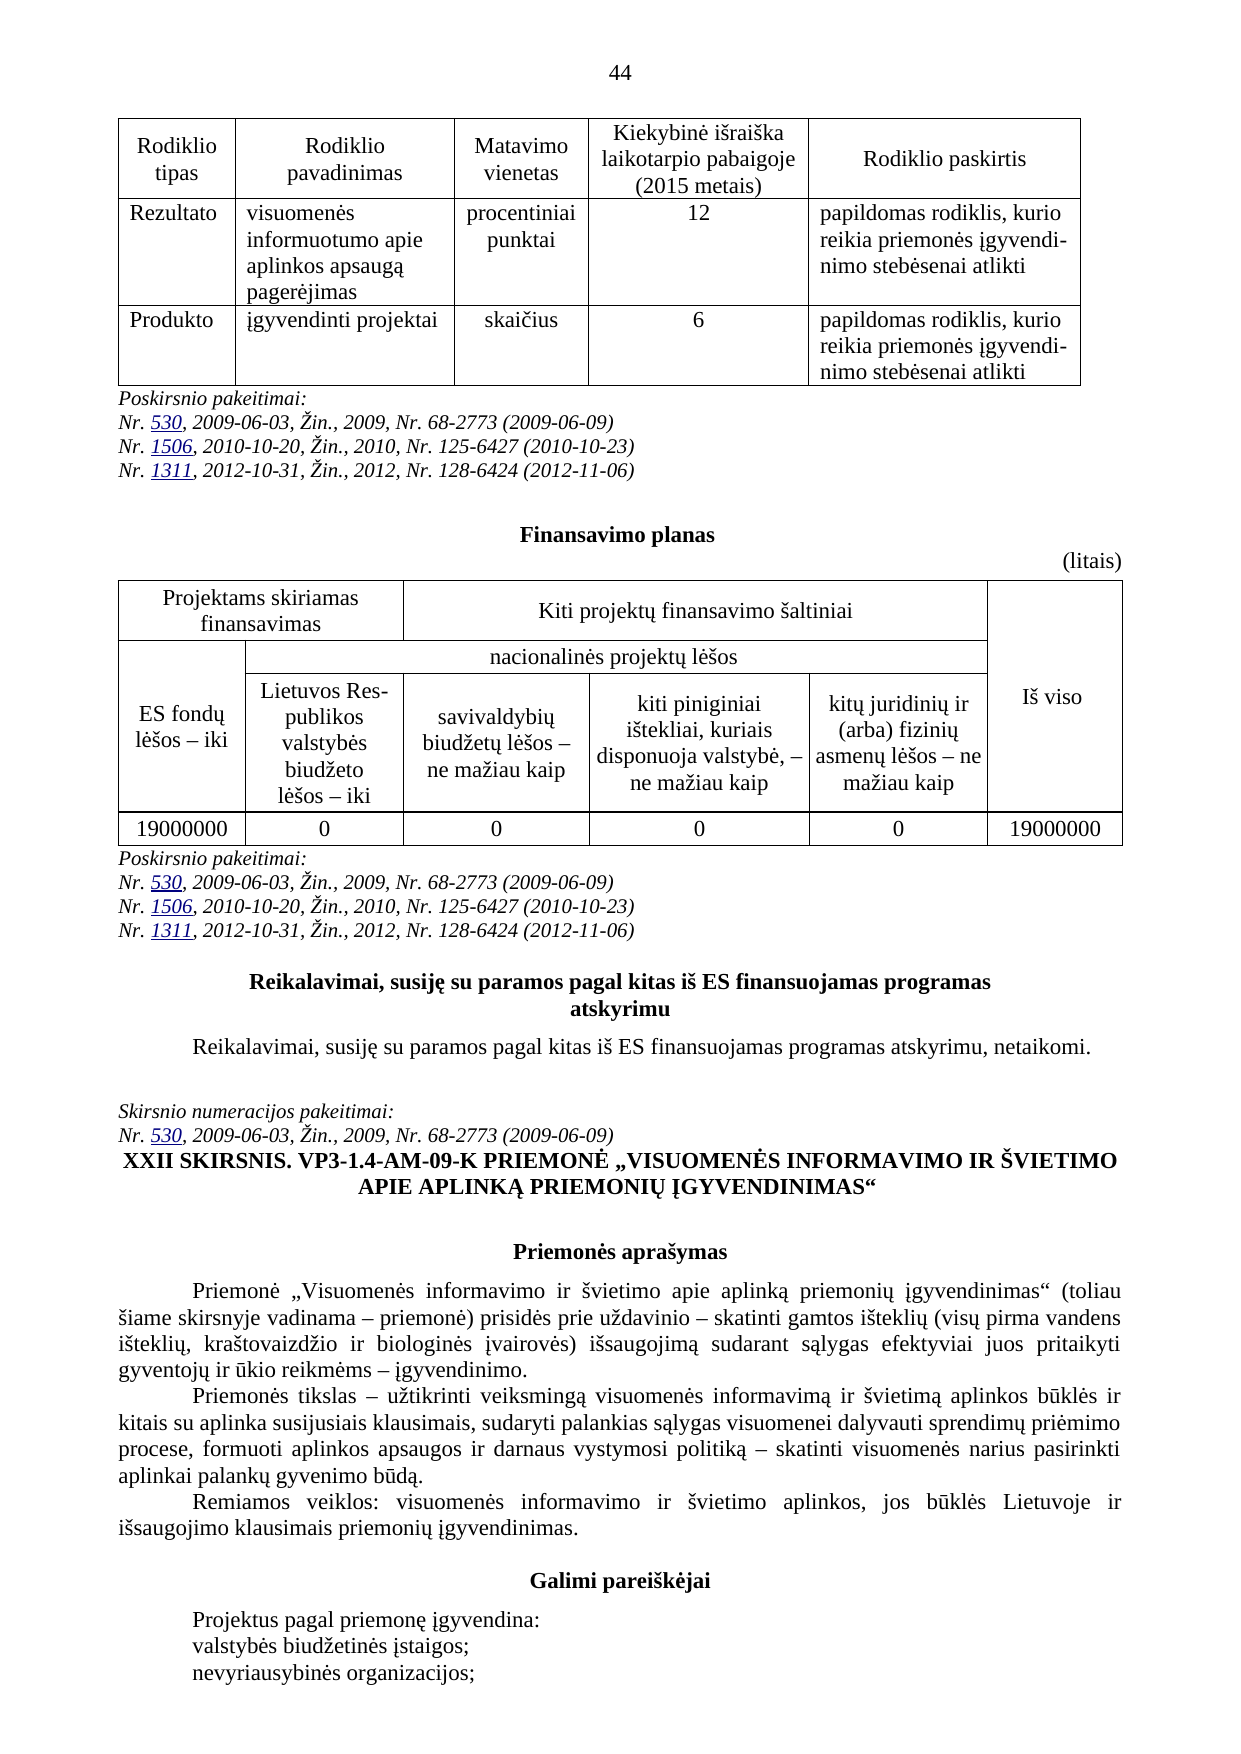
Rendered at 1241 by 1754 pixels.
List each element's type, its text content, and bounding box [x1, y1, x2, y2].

table_header Matavimo vienetas [455, 119, 588, 198]
table_cell savivaldybių biudžetų lėšos – ne mažiau kaip [404, 674, 589, 811]
text Galimi pareiškėjai [118, 1567, 1122, 1593]
table_header Rodiklio paskirtis [809, 119, 1080, 198]
table_cell 0 [404, 813, 589, 844]
text valstybės biudžetinės įstaigos; [118, 1632, 1122, 1659]
table_cell ES fondų lėšos – iki [119, 641, 245, 811]
table_cell 0 [246, 813, 403, 844]
text Reikalavimai, susiję su paramos pagal kitas iš ES finansuojamas programas atskyrimu, netaikomi. [118, 1033, 1122, 1060]
table_cell 19000000 [988, 813, 1122, 844]
text Priemonės aprašymas [118, 1238, 1122, 1265]
text Priemonės tikslas – užtikrinti veiksmingą visuomenės informavimą ir švietimą aplinkos būklės ir kitais su aplinka susijusiais klausimais, sudaryti palankias sąlygas visuomenei dalyvauti sprendimų priėmimo procese, formuoti aplinkos apsaugos ir darnaus vystymosi politiką – skatinti visuomenės narius pasirinkti aplinkai palankų gyvenimo būdą. [118, 1383, 1122, 1488]
text nevyriausybinės organizacijos; [118, 1659, 1122, 1685]
text Poskirsnio pakeitimai: [118, 386, 1122, 410]
text XXII SKIRSNIS. VP3-1.4-AM-09-K PRIEMONĖ „VISUOMENĖS INFORMAVIMO IR ŠVIETIMO APIE APLINKĄ PRIEMONIŲ ĮGYVENDINIMAS“ [118, 1147, 1122, 1199]
text Finansavimo planas [118, 521, 1122, 547]
table_cell 0 [590, 813, 809, 844]
text Reikalavimai, susiję su paramos pagal kitas iš ES finansuojamas programas atskyrimu [118, 968, 1122, 1021]
table_cell kiti piniginiai ištekliai, kuriais disponuoja valsty­bė, – ne mažiau kaip [590, 674, 809, 811]
table_cell įgyvendinti projektai [236, 306, 454, 385]
table_cell Lietuvos Res­publikos valsty­bės biudžeto lėšos – iki [246, 674, 403, 811]
table_cell Rezultato [119, 199, 235, 305]
text Nr. 1506, 2010-10-20, Žin., 2010, Nr. 125-6427 (2010-10-23) [118, 434, 1122, 458]
table_header Rodiklio tipas [119, 119, 235, 198]
table_cell 19000000 [119, 813, 245, 844]
table_cell nacionalinės projektų lėšos [246, 641, 987, 673]
table_cell 12 [589, 199, 808, 305]
table_header Kiti projektų finansavimo šaltiniai [404, 581, 987, 639]
table_cell papildomas rodiklis, kurio reikia priemonės įgyvendi­nimo stebėsenai atlikti [809, 199, 1080, 305]
text Nr. 530, 2009-06-03, Žin., 2009, Nr. 68-2773 (2009-06-09) [118, 870, 1122, 894]
text Nr. 530, 2009-06-03, Žin., 2009, Nr. 68-2773 (2009-06-09) [118, 410, 1122, 434]
text Nr. 1311, 2012-10-31, Žin., 2012, Nr. 128-6424 (2012-11-06) [118, 458, 1122, 482]
text Nr. 1311, 2012-10-31, Žin., 2012, Nr. 128-6424 (2012-11-06) [118, 918, 1122, 942]
text Nr. 1506, 2010-10-20, Žin., 2010, Nr. 125-6427 (2010-10-23) [118, 894, 1122, 918]
table_header Rodiklio pavadinimas [236, 119, 454, 198]
text Poskirsnio pakeitimai: [118, 846, 1122, 870]
text Priemonė „Visuomenės informavimo ir švietimo apie aplinką priemonių įgyvendinimas“ (toliau šiame skirsnyje vadinama – priemonė) prisidės prie uždavinio – skatinti gamtos išteklių (visų pirma vandens išteklių, kraštovaizdžio ir biologinės įvairovės) išsaugojimą sudarant sąlygas efektyviai juos pritaikyti gyventojų ir ūkio reikmėms – įgyvendinimo. [118, 1277, 1122, 1383]
table_cell 0 [810, 813, 987, 844]
table_cell procentiniai punktai [455, 199, 588, 305]
text Skirsnio numeracijos pakeitimai: [118, 1099, 1122, 1123]
table_cell 6 [589, 306, 808, 385]
text (litais) [118, 547, 1122, 574]
table_cell Produkto [119, 306, 235, 385]
table_header Projektams skiriamas finansavimas [119, 581, 403, 639]
text Projektus pagal priemonę įgyvendina: [118, 1606, 1122, 1632]
table_cell papildomas rodiklis, kurio reikia priemonės įgyvendi­nimo stebėsenai atlikti [809, 306, 1080, 385]
text Remiamos veiklos: visuomenės informavimo ir švietimo aplinkos, jos būklės Lietuvoje ir išsaugojimo klausimais priemonių įgyvendinimas. [118, 1488, 1122, 1541]
table_header Kiekybinė išraiška laikotarpio pabaigoje (2015 metais) [589, 119, 808, 198]
table_header Iš viso [988, 581, 1122, 811]
table_cell visuomenės informuo­tumo apie aplinkos apsaugą pagerėjimas [236, 199, 454, 305]
table_cell skaičius [455, 306, 588, 385]
table_cell kitų juridinių ir (arba) fizinių asmenų lėšos – ne mažiau kaip [810, 674, 987, 811]
text Nr. 530, 2009-06-03, Žin., 2009, Nr. 68-2773 (2009-06-09) [118, 1123, 1122, 1147]
